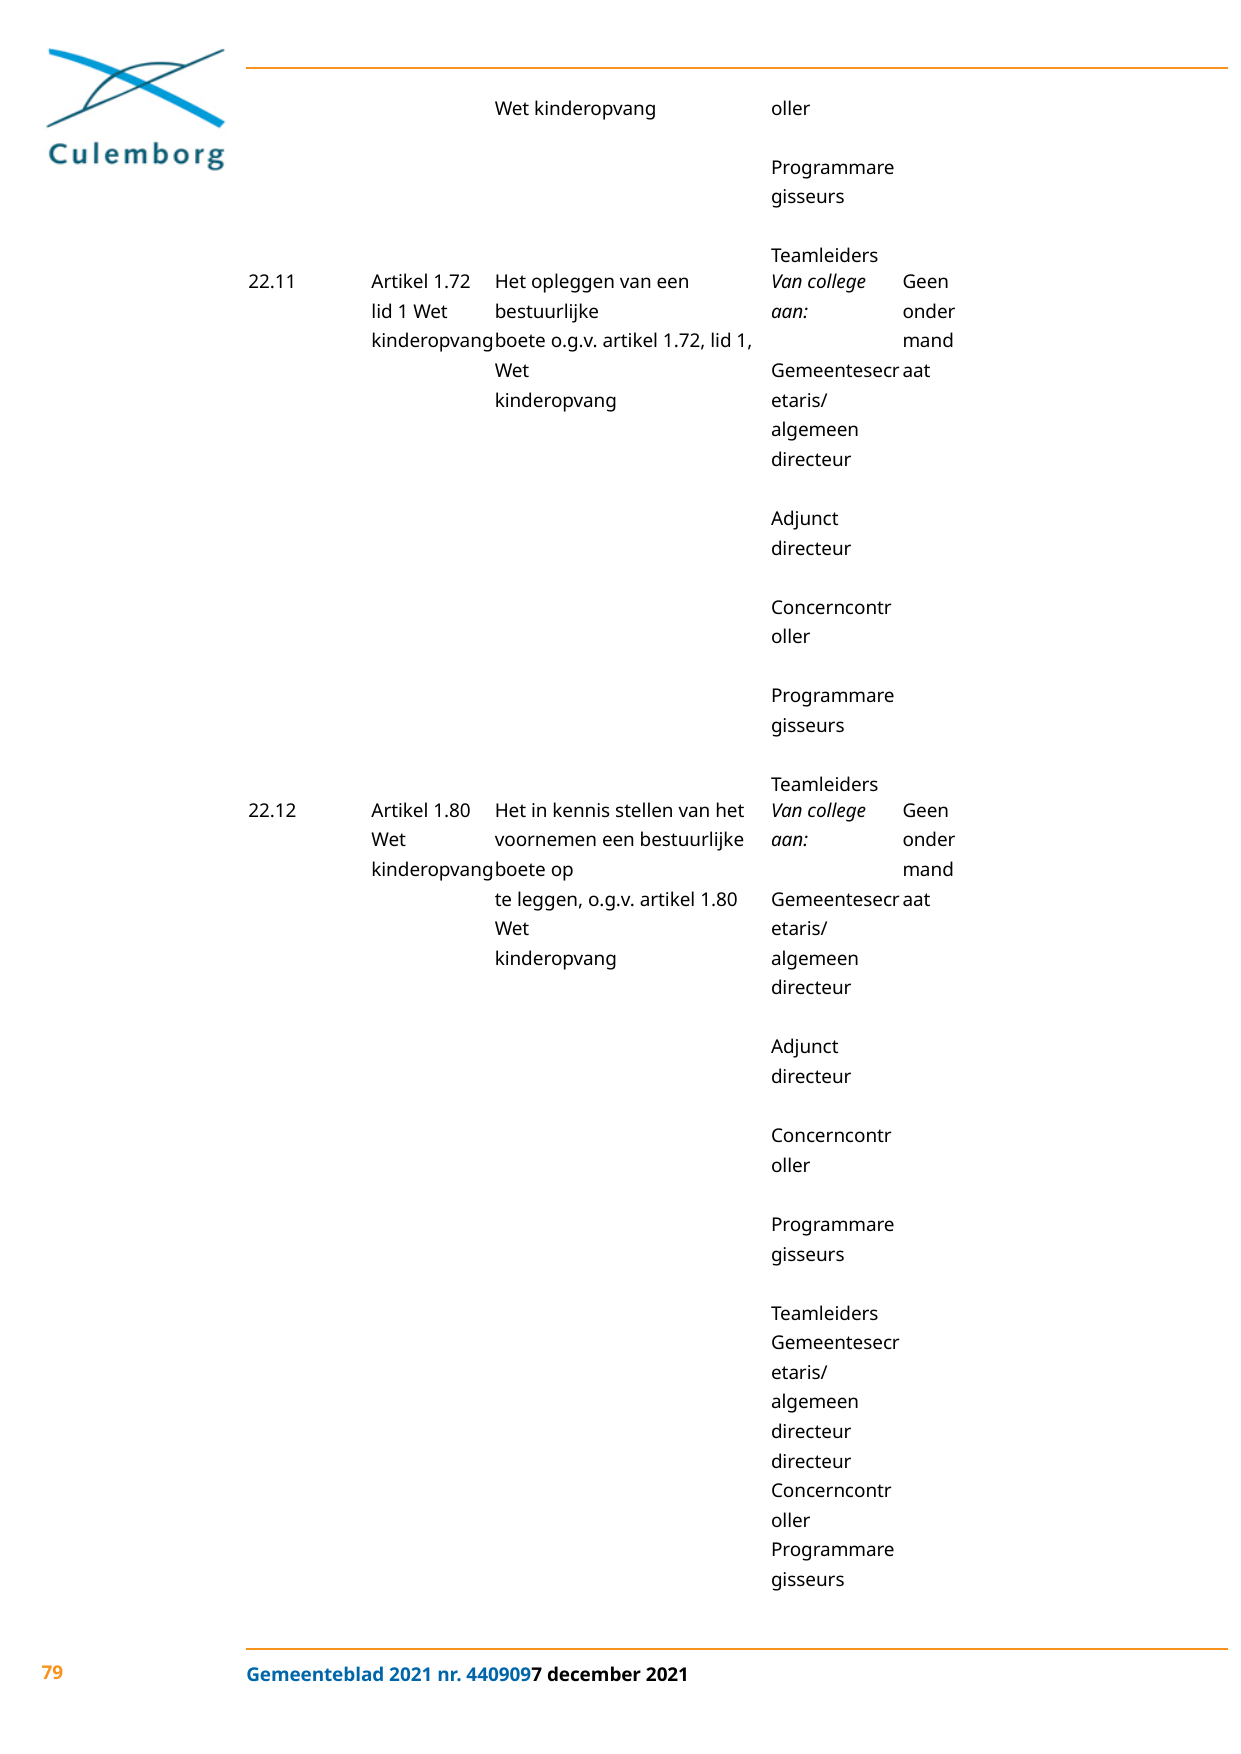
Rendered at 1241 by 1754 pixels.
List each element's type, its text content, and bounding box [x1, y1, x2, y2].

table_cell 22.12 [248, 797, 371, 1592]
table_cell Artikel 1.80 Wet kinderopvang [371, 797, 494, 1592]
table_cell Geen ondermandaat [902, 269, 964, 797]
table_cell Het opleggen van een bestuurlijke boete o.g.v. artikel 1.72, lid 1, Wet kinderopvang [495, 269, 771, 797]
table_cell [964, 95, 1090, 268]
table_cell [964, 797, 1090, 1592]
table_cell [248, 95, 371, 268]
table_cell [964, 269, 1090, 797]
table_cell [371, 95, 494, 268]
table_cell Van college aan: Gemeentesecretaris/ algemeen directeur Adjunct directeur Concerncontroller Programmaregisseurs Teamleiders Gemeentesecretaris/algemeen directeur directeur Concerncontroller Programmaregisseurs [771, 797, 902, 1592]
table_cell oller Programmaregisseurs Teamleiders [771, 95, 902, 268]
table_cell 22.11 [248, 269, 371, 797]
table_cell [902, 95, 964, 268]
table_cell Wet kinderopvang [495, 95, 771, 268]
picture [41, 47, 231, 172]
table_cell Het in kennis stellen van het voornemen een bestuurlijke boete op te leggen, o.g.v. artikel 1.80 Wet kinderopvang [495, 797, 771, 1592]
table_cell Artikel 1.72 lid 1 Wet kinderopvang [371, 269, 494, 797]
table_cell Van college aan: Gemeentesecretaris/ algemeen directeur Adjunct directeur Concerncontroller Programmaregisseurs Teamleiders [771, 269, 902, 797]
table_cell Geen ondermandaat [902, 797, 964, 1592]
